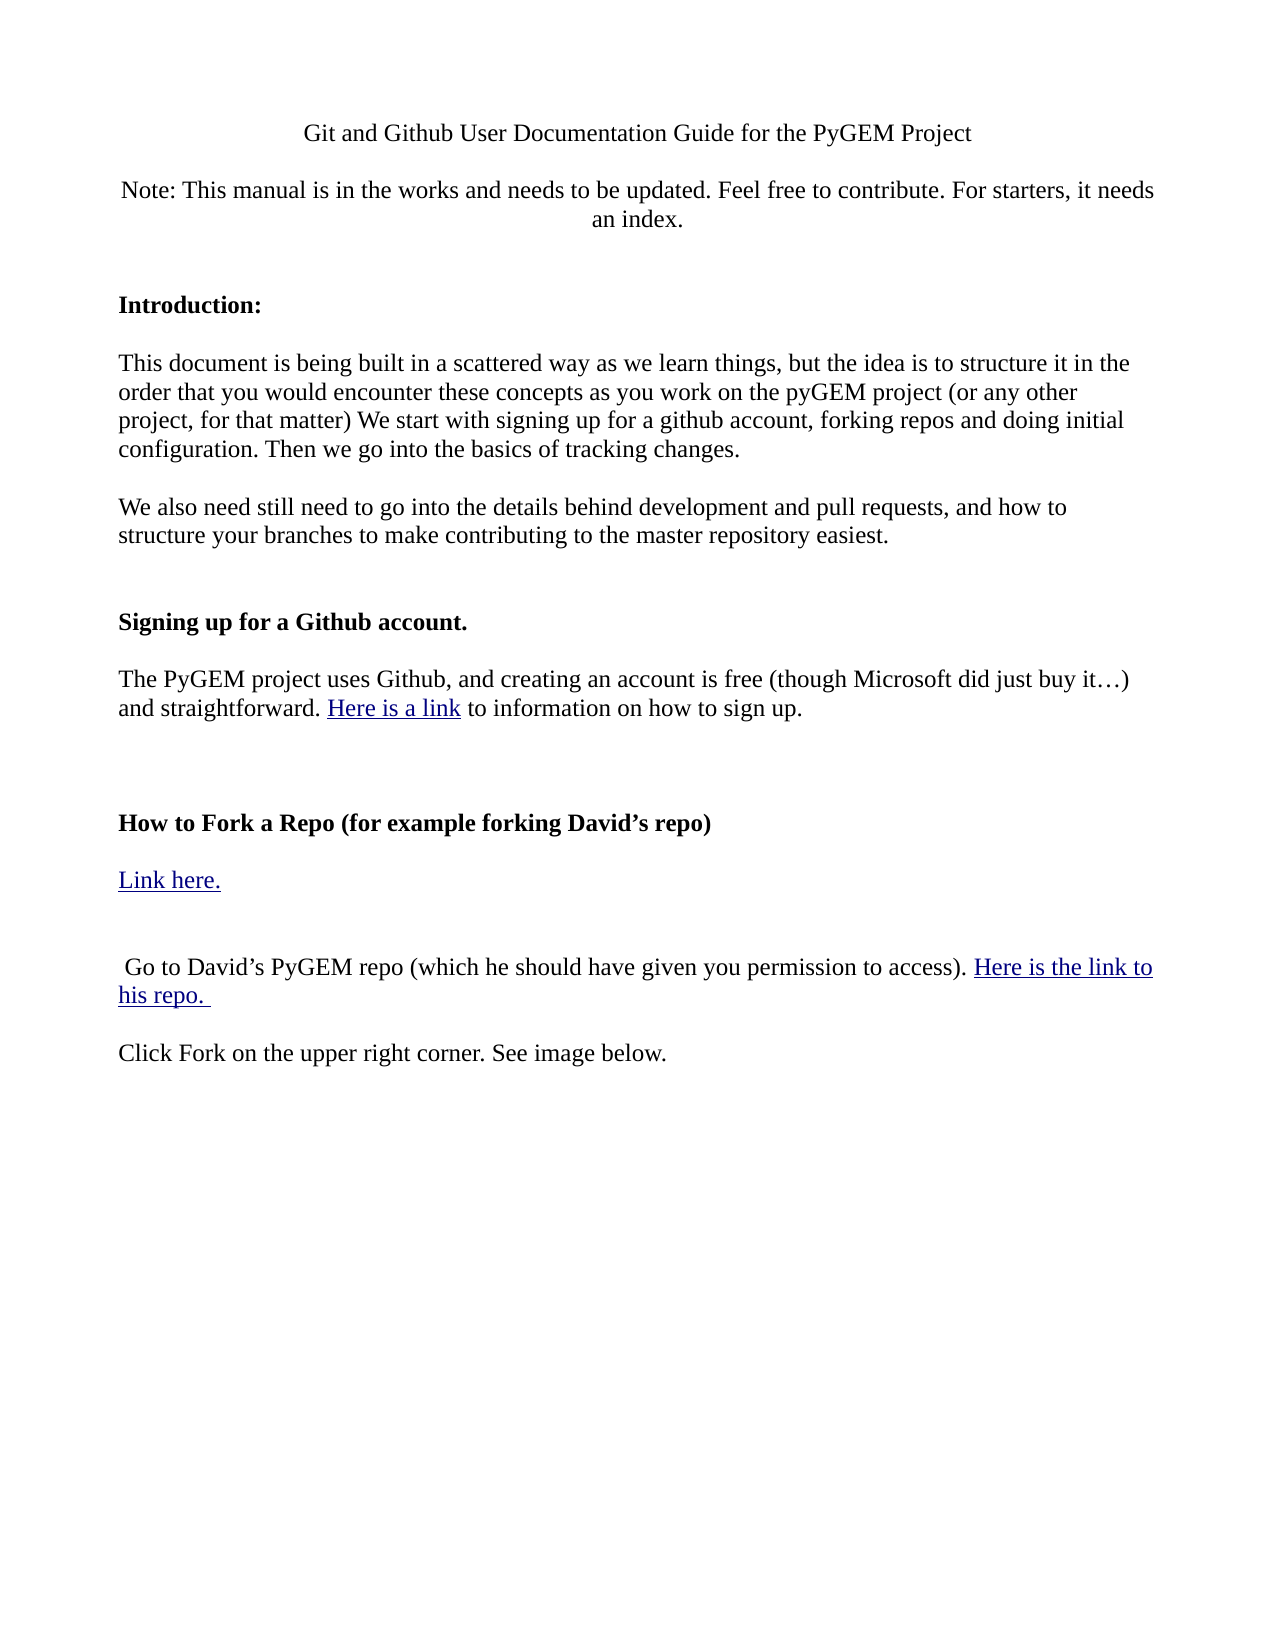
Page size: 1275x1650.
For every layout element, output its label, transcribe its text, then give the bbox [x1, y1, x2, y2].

text Note: This manual is in the works and needs to be updated. Feel free to contribute. For starters, it needs an index. [118, 176, 1157, 233]
text How to Fork a Repo (for example forking David’s repo) [118, 808, 1157, 837]
text Signing up for a Github account. [118, 607, 1157, 636]
text Go to David’s PyGEM repo (which he should have given you permission to access). Here is the link to his repo. [118, 952, 1157, 1009]
text Link here. [118, 866, 1157, 894]
text The PyGEM project uses Github, and creating an account is free (though Microsoft did just buy it…) and straightforward. Here is a link to information on how to sign up. [118, 664, 1157, 722]
text This document is being built in a scattered way as we learn things, but the idea is to structure it in the order that you would encounter these concepts as you work on the pyGEM project (or any other project, for that matter) We start with signing up for a github account, forking repos and doing initial configuration. Then we go into the basics of tracking changes. [118, 348, 1157, 463]
text Git and Github User Documentation Guide for the PyGEM Project [118, 118, 1157, 147]
text Introduction: [118, 291, 1157, 319]
text Click Fork on the upper right corner. See image below. [118, 1038, 1157, 1067]
text We also need still need to go into the details behind development and pull requests, and how to structure your branches to make contributing to the master repository easiest. [118, 492, 1157, 549]
